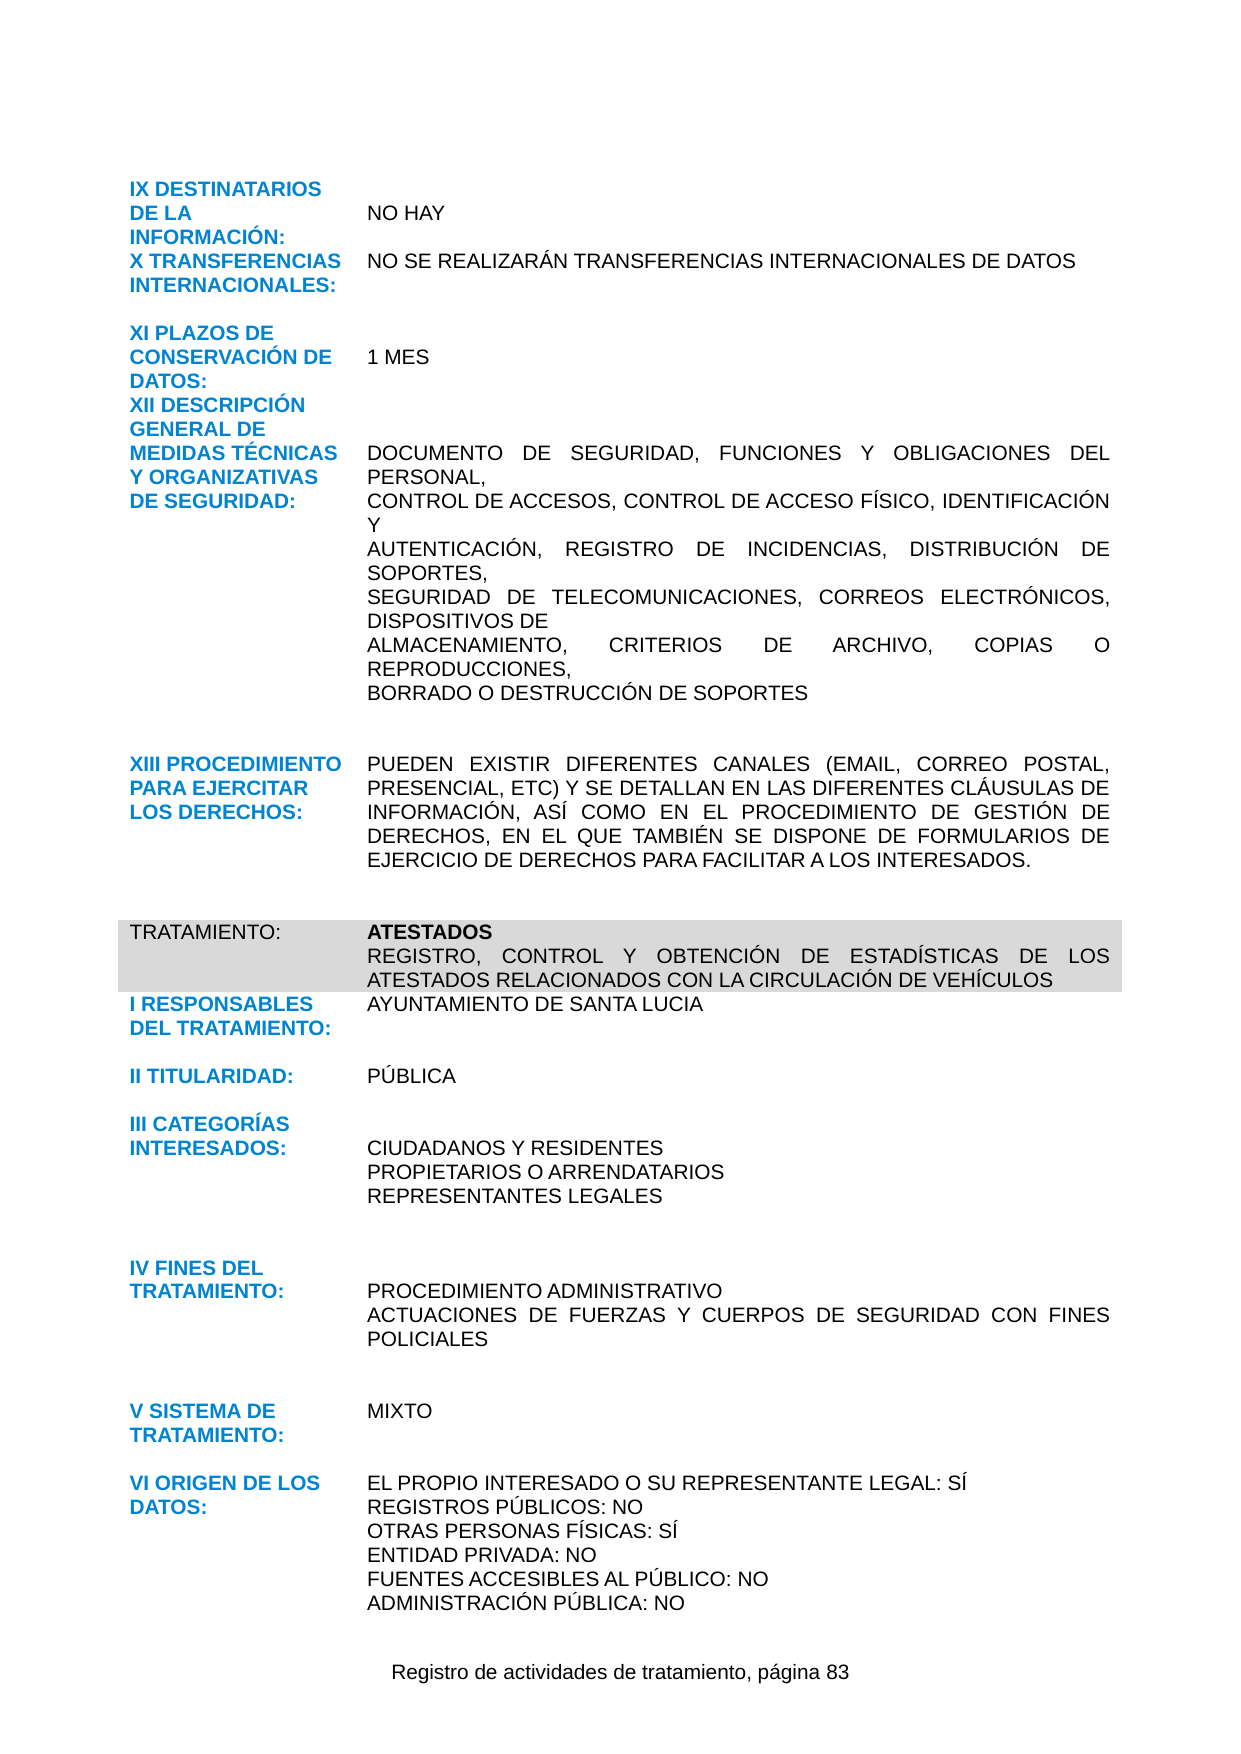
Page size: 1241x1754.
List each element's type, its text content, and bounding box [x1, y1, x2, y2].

table_cell PÚBLICA [356, 1064, 1122, 1112]
table_cell V SISTEMA DE TRATAMIENTO: [118, 1399, 356, 1471]
table_cell PROCEDIMIENTO ADMINISTRATIVO ACTUACIONES DE FUERZAS Y CUERPOS DE SEGURIDAD CON FINES POLICIALES [356, 1255, 1122, 1399]
table_cell AYUNTAMIENTO DE SANTA LUCIA [356, 992, 1122, 1064]
table_cell XIII PROCEDIMIENTO PARA EJERCITAR LOS DERECHOS: [118, 752, 356, 896]
table_header ATESTADOS REGISTRO, CONTROL Y OBTENCIÓN DE ESTADÍSTICAS DE LOS ATESTADOS RELACIONADOS CON LA CIRCULACIÓN DE VEHÍCULOS [356, 920, 1122, 992]
table_cell NO SE REALIZARÁN TRANSFERENCIAS INTERNACIONALES DE DATOS [356, 249, 1122, 321]
table_cell PUEDEN EXISTIR DIFERENTES CANALES (EMAIL, CORREO POSTAL, PRESENCIAL, ETC) Y SE DETALLAN EN LAS DIFERENTES CLÁUSULAS DE INFORMACIÓN, ASÍ COMO EN EL PROCEDIMIENTO DE GESTIÓN DE DERECHOS, EN EL QUE TAMBIÉN SE DISPONE DE FORMULARIOS DE EJERCICIO DE DERECHOS PARA FACILITAR A LOS INTERESADOS. [356, 752, 1122, 896]
table_cell EL PROPIO INTERESADO O SU REPRESENTANTE LEGAL: SÍ REGISTROS PÚBLICOS: NO OTRAS PERSONAS FÍSICAS: SÍ ENTIDAD PRIVADA: NO FUENTES ACCESIBLES AL PÚBLICO: NO ADMINISTRACIÓN PÚBLICA: NO [356, 1471, 1122, 1615]
table_cell I RESPONSABLES DEL TRATAMIENTO: [118, 992, 356, 1064]
table_cell XII DESCRIPCIÓN GENERAL DE MEDIDAS TÉCNICAS Y ORGANIZATIVAS DE SEGURIDAD: [118, 393, 356, 752]
table_cell MIXTO [356, 1399, 1122, 1471]
table_cell 1 MES [356, 321, 1122, 393]
table_header TRATAMIENTO: [118, 920, 356, 992]
table_cell X TRANSFERENCIAS INTERNACIONALES: [118, 249, 356, 321]
table_cell IX DESTINATARIOS DE LA INFORMACIÓN: [118, 177, 356, 249]
table_cell III CATEGORÍAS INTERESADOS: [118, 1112, 356, 1255]
table_cell IV FINES DEL TRATAMIENTO: [118, 1255, 356, 1399]
table_cell DOCUMENTO DE SEGURIDAD, FUNCIONES Y OBLIGACIONES DEL PERSONAL, CONTROL DE ACCESOS, CONTROL DE ACCESO FÍSICO, IDENTIFICACIÓN Y AUTENTICACIÓN, REGISTRO DE INCIDENCIAS, DISTRIBUCIÓN DE SOPORTES, SEGURIDAD DE TELECOMUNICACIONES, CORREOS ELECTRÓNICOS, DISPOSITIVOS DE ALMACENAMIENTO, CRITERIOS DE ARCHIVO, COPIAS O REPRODUCCIONES, BORRADO O DESTRUCCIÓN DE SOPORTES [356, 393, 1122, 752]
table_cell II TITULARIDAD: [118, 1064, 356, 1112]
table_cell VI ORIGEN DE LOS DATOS: [118, 1471, 356, 1615]
table_cell XI PLAZOS DE CONSERVACIÓN DE DATOS: [118, 321, 356, 393]
table_cell CIUDADANOS Y RESIDENTES PROPIETARIOS O ARRENDATARIOS REPRESENTANTES LEGALES [356, 1112, 1122, 1255]
table_cell NO HAY [356, 177, 1122, 249]
